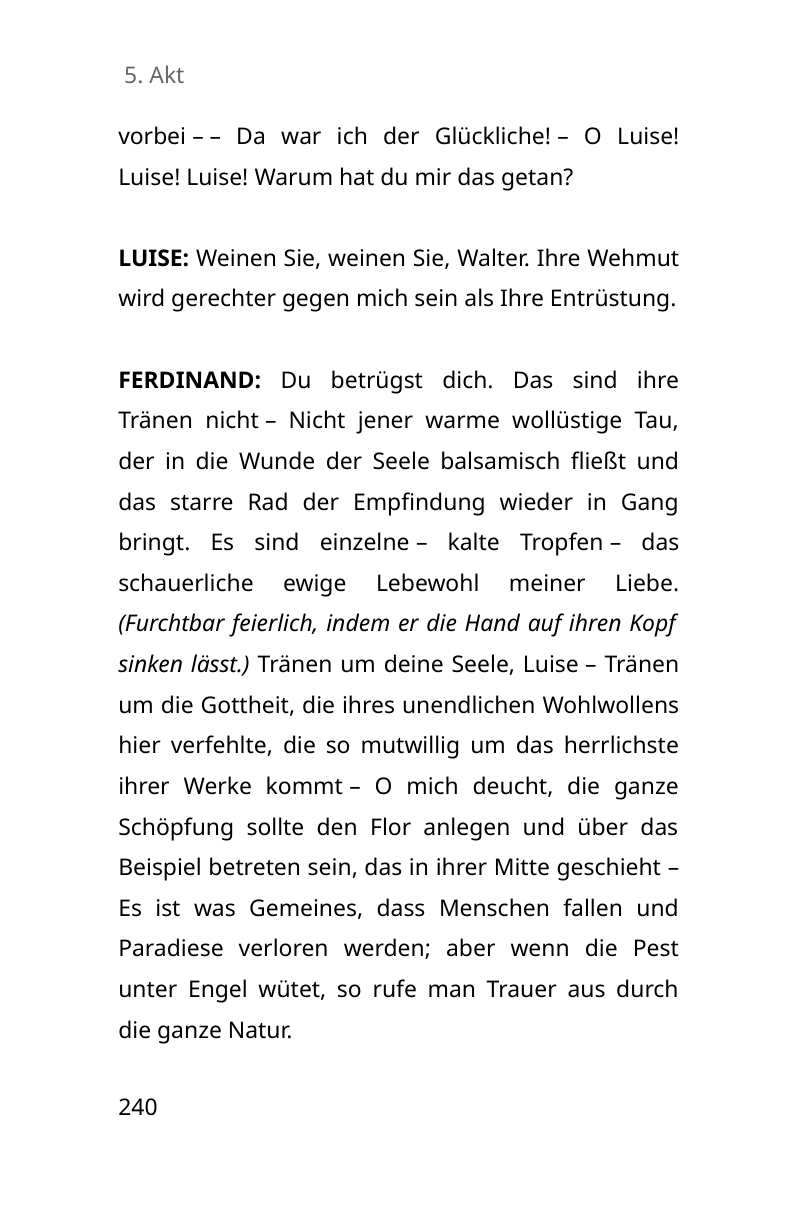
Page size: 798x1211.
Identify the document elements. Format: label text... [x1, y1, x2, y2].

text LUISE: Weinen Sie, weinen Sie, Walter. Ihre Wehmut wird gerechter gegen mich sein als Ihre Entrüstung. [118, 213, 679, 313]
text FERDINAND: Du betrügst dich. Das sind ihre Tränen nicht – Nicht jener warme wollüstige Tau, der in die Wunde der Seele balsamisch fließt und das starre Rad der Empfindung wieder in Gang bringt. Es sind einzelne – kalte Tropfen – das schauerliche ewige Lebewohl meiner Liebe. (Furchtbar feierlich, indem er die Hand auf ihren Kopf sinken lässt.) Tränen um deine Seele, Luise – Tränen um die Gottheit, die ihres unendlichen Wohlwollens hier verfehlte, die so mutwillig um das herrlichste ihrer Werke kommt – O mich deucht, die ganze Schöpfung sollte den Flor anlegen und über das Beispiel betreten sein, das in ihrer Mitte geschieht – Es ist was Gemeines, dass Menschen fallen und Paradiese verloren werden; aber wenn die Pest unter Engel wütet, so rufe man Trauer aus durch die ganze Natur. [118, 335, 679, 1045]
text vorbei – – Da war ich der Glückliche! – O Luise! Luise! Luise! Warum hat du mir das getan? [118, 120, 679, 192]
